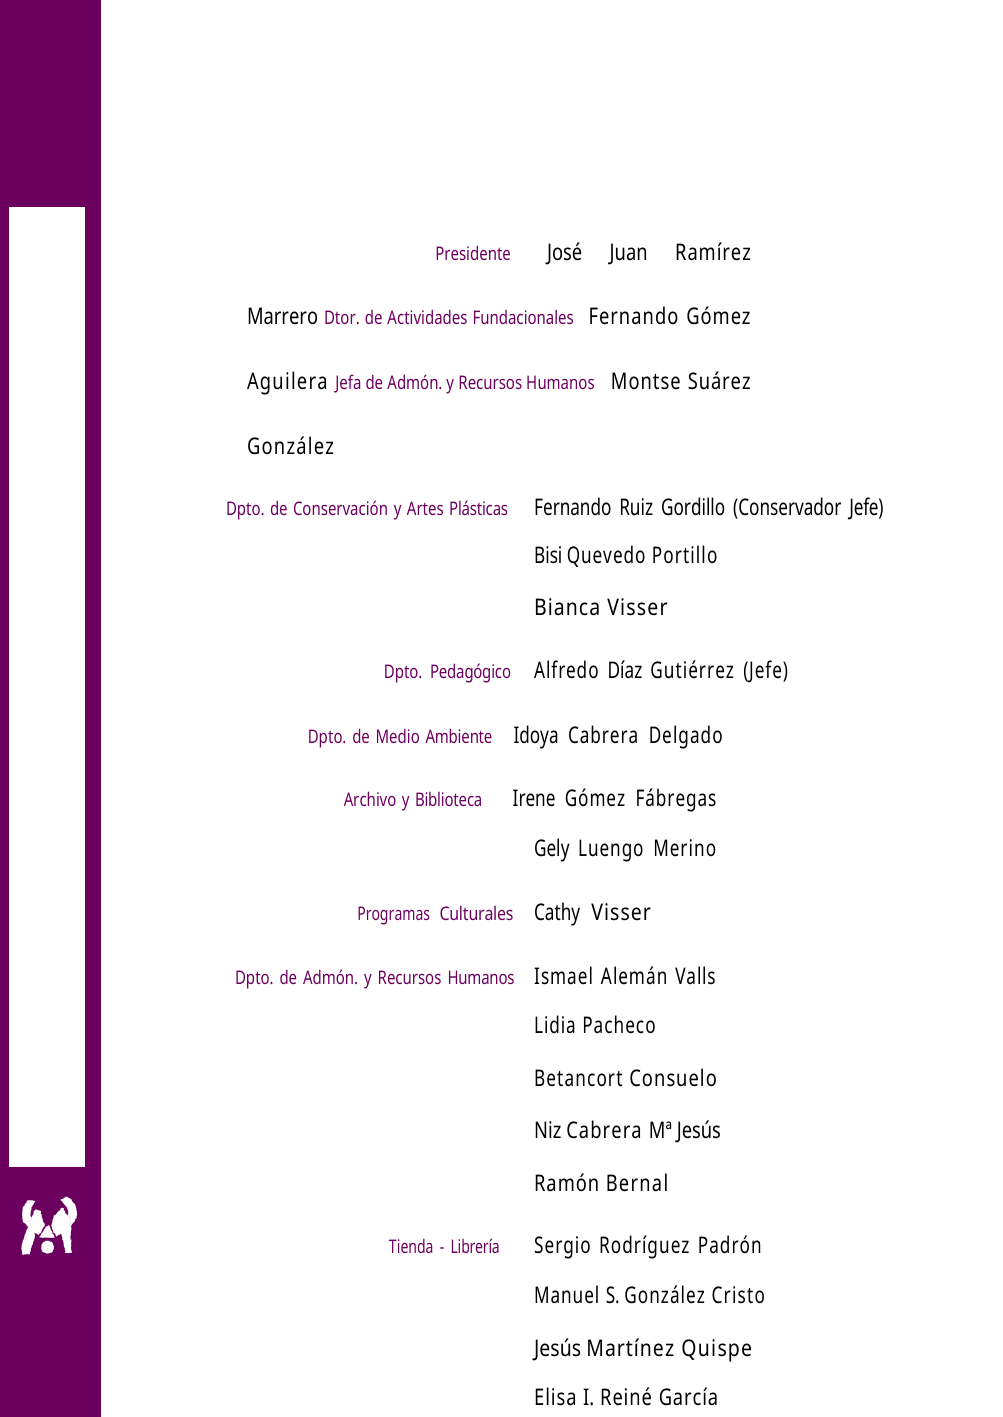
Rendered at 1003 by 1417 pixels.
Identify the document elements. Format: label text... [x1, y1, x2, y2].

text Elisa I. Reiné García [534, 1384, 958, 1410]
text Lidia Pacheco Betancort Consuelo Niz Cabrera Mª Jesús Ramón Bernal [534, 1009, 737, 1198]
text Bisi Quevedo Portillo Bianca Visser [534, 539, 737, 623]
text Programas Culturales Cathy Visser [357, 896, 958, 928]
text Presidente José Juan Ramírez Marrero Dtor. de Actividades Fundacionales Fernando Gómez Aguilera Jefa de Admón. y Recursos Humanos Montse Suárez González [247, 236, 751, 461]
text Dpto. de Conservación y Artes Plásticas Fernando Ruiz Gordillo (Conservador Jefe) [226, 494, 958, 521]
text Manuel S. González Cristo Jesús Martínez Quispe [534, 1279, 779, 1363]
text Tienda - Librería Sergio Rodríguez Padrón [389, 1229, 958, 1261]
text Archivo y Biblioteca Irene Gómez Fábregas [133, 782, 716, 813]
text Personal de la Fundación César Manrique [11, 207, 85, 1167]
text Dpto. de Medio Ambiente Idoya Cabrera Delgado [133, 719, 722, 750]
text Gely Luengo Merino [534, 832, 958, 863]
text Dpto. de Admón. y Recursos Humanos Ismael Alemán Valls [235, 960, 958, 991]
text Dpto. Pedagógico Alfredo Díaz Gutiérrez (Jefe) [384, 654, 958, 685]
